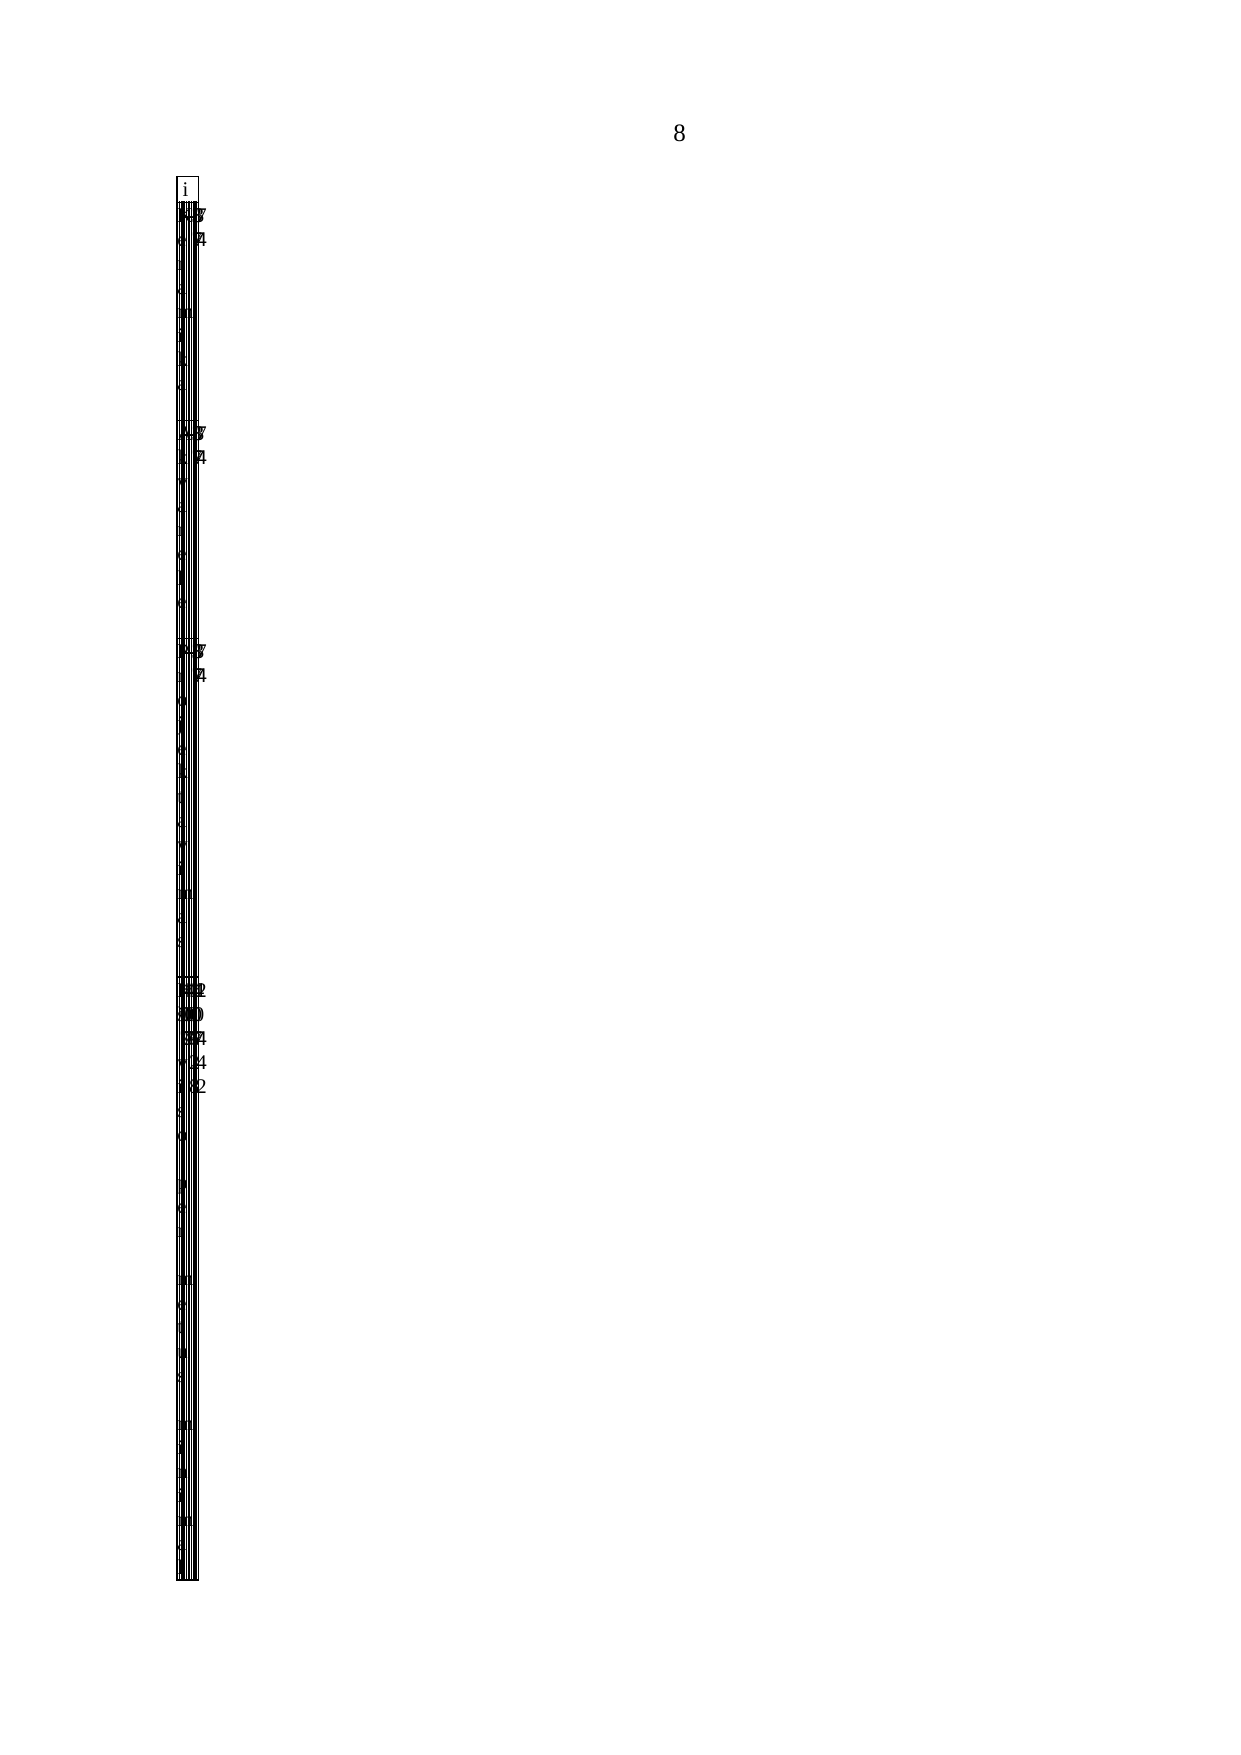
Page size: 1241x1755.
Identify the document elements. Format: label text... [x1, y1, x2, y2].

table_cell i [178, 177, 198, 201]
